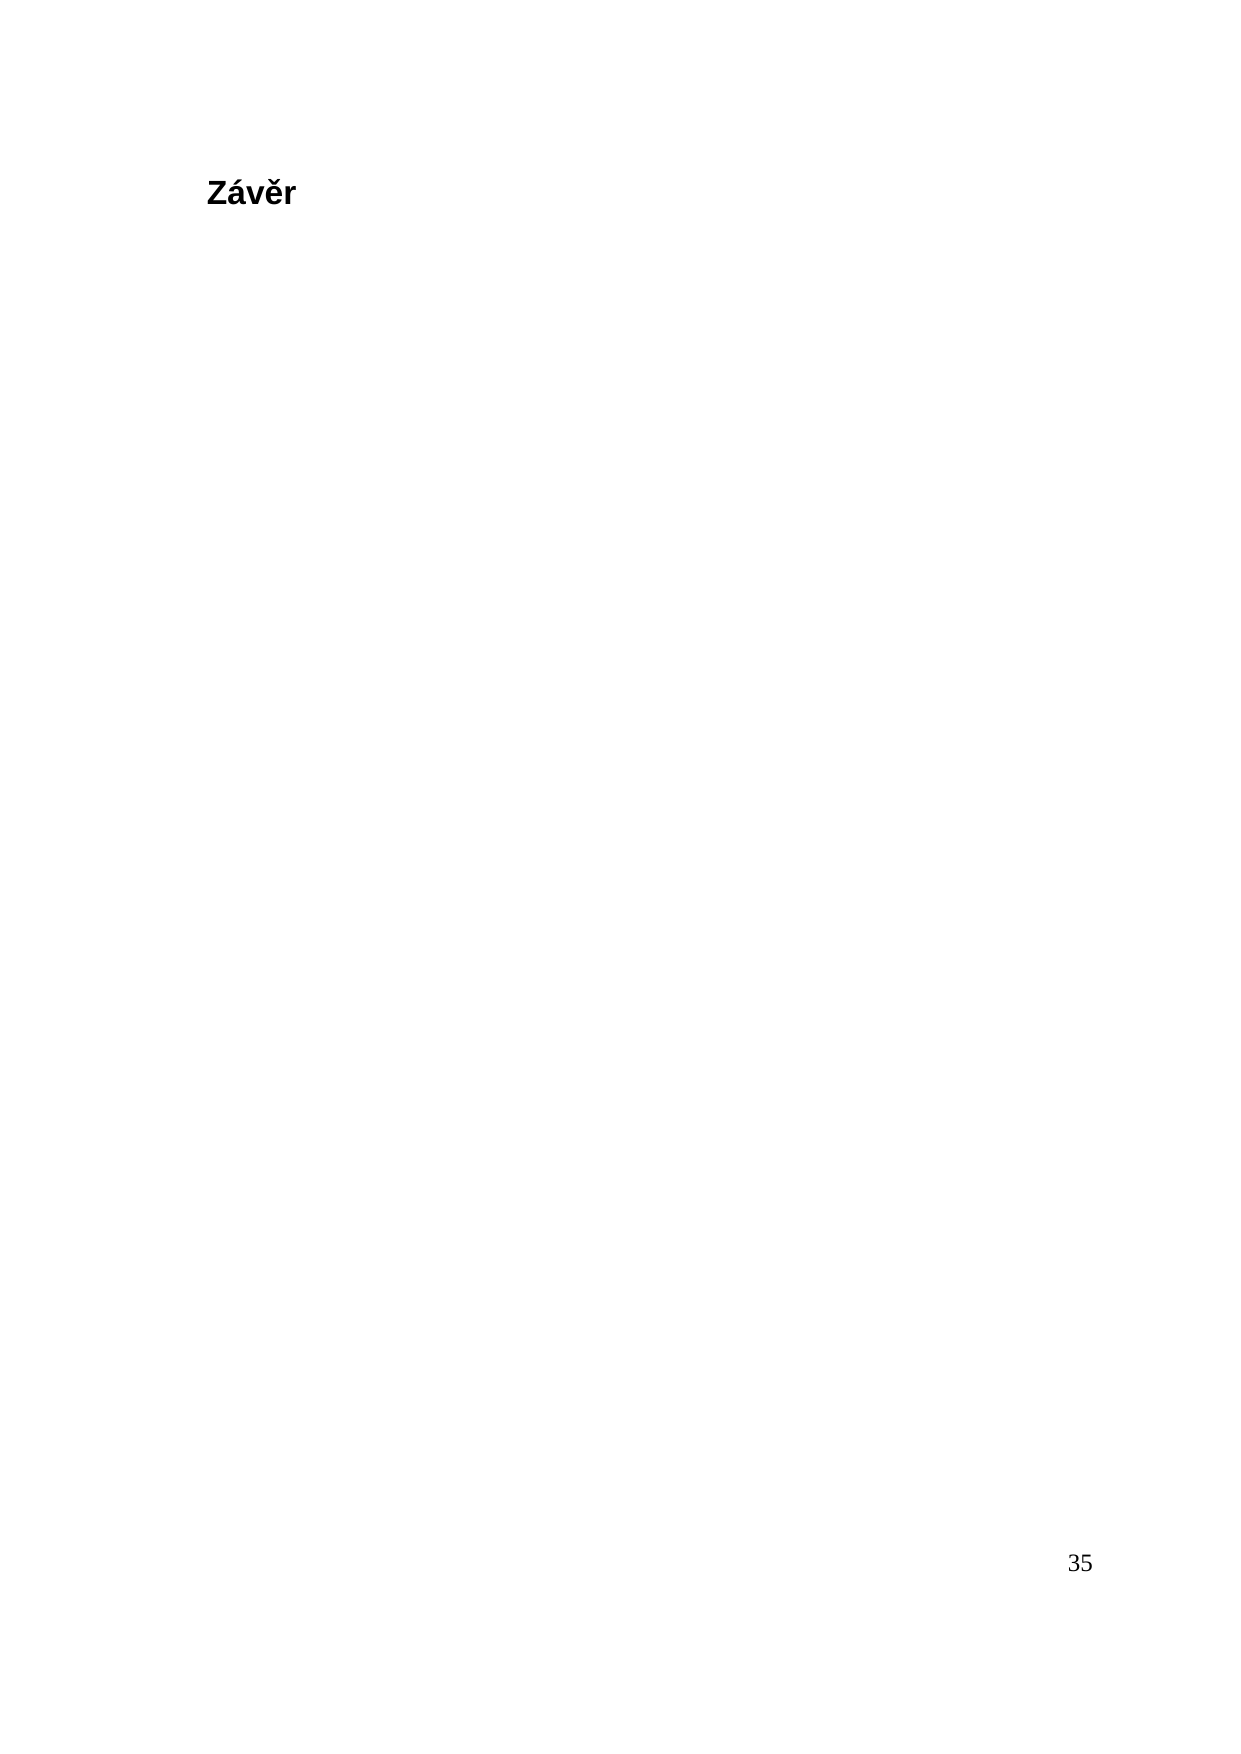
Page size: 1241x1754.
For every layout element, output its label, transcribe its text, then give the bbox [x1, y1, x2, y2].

subtitle Závěr [207, 173, 1093, 211]
